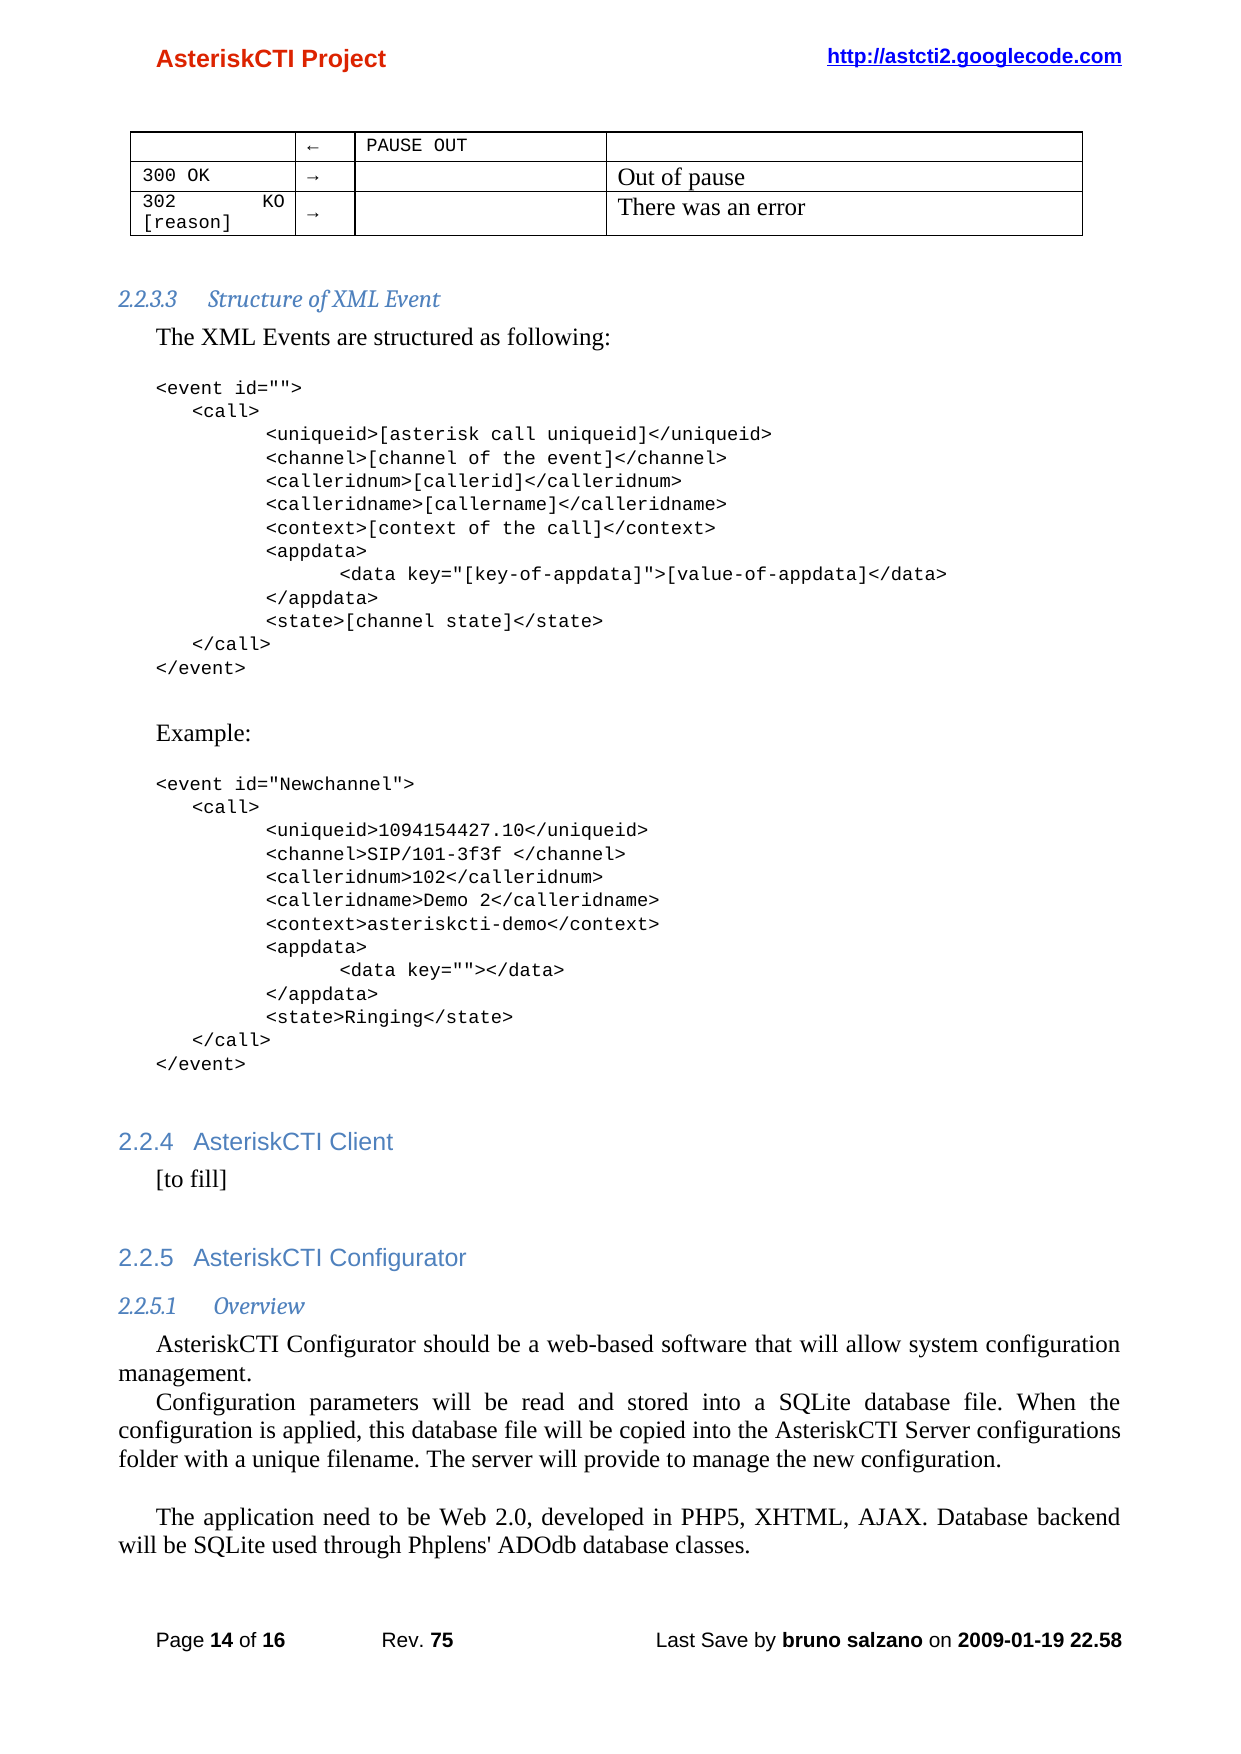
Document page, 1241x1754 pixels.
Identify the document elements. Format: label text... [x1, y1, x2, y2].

text <call> [118, 402, 1122, 423]
text <calleridnum>102</calleridnum> [118, 868, 1122, 889]
text <data key=""></data> [118, 961, 1122, 982]
text <context>[context of the call]</context> [118, 518, 1122, 540]
text Configuration parameters will be read and stored into a SQLite database file. When the configuration is applied, this database file will be copied into the AsteriskCTI Server configurations folder with a unique filename. The server will provide to manage the new configuration. [118, 1387, 1122, 1473]
text <appdata> [118, 938, 1122, 959]
text <state>[channel state]</state> [118, 612, 1122, 633]
subtitle Overview [118, 1292, 1122, 1321]
text <appdata> [118, 542, 1122, 563]
table_cell [356, 162, 606, 191]
subtitle Structure of XML Event [118, 285, 1122, 314]
table_cell There was an error [607, 192, 1082, 234]
text <event id=""> [118, 378, 1122, 400]
table_cell 300 OK [131, 162, 295, 191]
table_cell [356, 192, 606, 234]
text [to fill] [118, 1164, 1122, 1193]
text </event> [118, 1054, 1122, 1076]
text <uniqueid>[asterisk call uniqueid]</uniqueid> [118, 425, 1122, 446]
text <calleridname>[callername]</calleridname> [118, 495, 1122, 516]
text The XML Events are structured as following: [118, 322, 1122, 351]
table_cell PAUSE OUT [356, 133, 606, 161]
table_cell ← [296, 133, 354, 161]
text </call> [118, 635, 1122, 656]
text <uniqueid>1094154427.10</uniqueid> [118, 821, 1122, 842]
text </call> [118, 1031, 1122, 1052]
text <context>asteriskcti-demo</context> [118, 914, 1122, 936]
text <event id="Newchannel"> [118, 774, 1122, 796]
text AsteriskCTI Configurator should be a web-based software that will allow system configuration management. [118, 1329, 1122, 1387]
text <state>Ringing</state> [118, 1008, 1122, 1029]
table_cell [131, 133, 295, 161]
text <data key="[key-of-appdata]">[value-of-appdata]</data> [118, 565, 1122, 586]
text </appdata> [118, 984, 1122, 1006]
text The application need to be Web 2.0, developed in PHP5, XHTML, AJAX. Database backend will be SQLite used through Phplens' ADOdb database classes. [118, 1502, 1122, 1559]
text <call> [118, 798, 1122, 819]
text </appdata> [118, 588, 1122, 610]
text <calleridname>Demo 2</calleridname> [118, 891, 1122, 912]
subtitle AsteriskCTI Configurator [118, 1243, 1122, 1271]
table_cell Out of pause [607, 162, 1082, 191]
table_cell → [296, 192, 354, 234]
text </event> [118, 658, 1122, 680]
text <channel>[channel of the event]</channel> [118, 448, 1122, 470]
table_cell 302 KO [reason] [131, 192, 295, 234]
text <calleridnum>[callerid]</calleridnum> [118, 472, 1122, 493]
text Example: [118, 718, 1122, 747]
subtitle AsteriskCTI Client [118, 1127, 1122, 1156]
table_cell [607, 133, 1082, 161]
text <channel>SIP/101-3f3f </channel> [118, 844, 1122, 866]
table_cell → [296, 162, 354, 191]
